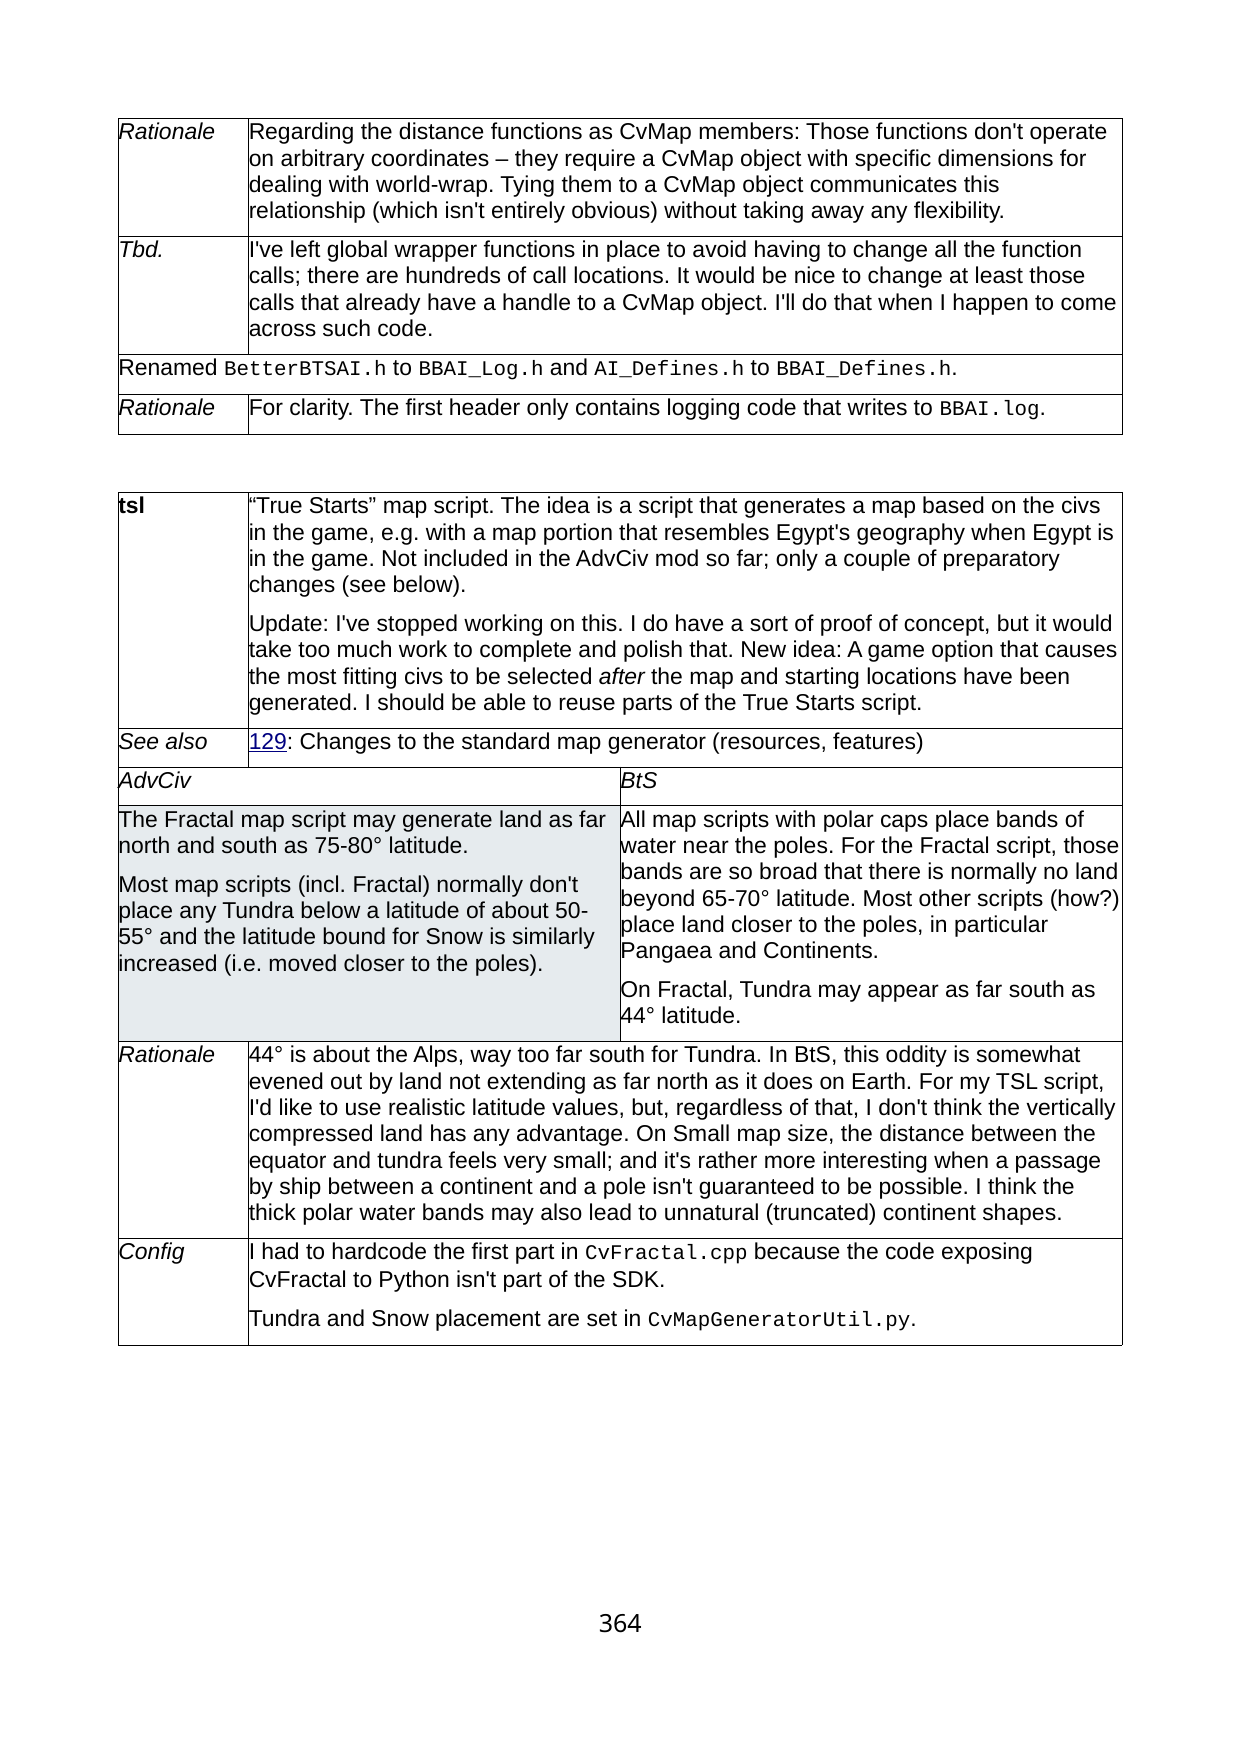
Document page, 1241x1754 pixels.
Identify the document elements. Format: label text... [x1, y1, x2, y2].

table_cell Config [119, 1239, 248, 1345]
table_cell BtS [621, 768, 1122, 805]
table_cell The Fractal map script may generate land as far north and south as 75-80° latitude. Most map scripts (incl. Fractal) normally don't place any Tundra below a latitude of about 50-55° and the latitude bound for Snow is similarly increased (i.e. moved closer to the poles). [119, 806, 620, 1041]
table_cell All map scripts with polar caps place bands of water near the poles. For the Fractal script, those bands are so broad that there is normally no land beyond 65-70° latitude. Most other scripts (how?) place land closer to the poles, in particular Pangaea and Continents. On Fractal, Tundra may appear as far south as 44° latitude. [621, 806, 1122, 1041]
table_header “True Starts” map script. The idea is a script that generates a map based on the civs in the game, e.g. with a map portion that resembles Egypt's geography when Egypt is in the game. Not included in the AdvCiv mod so far; only a couple of preparatory changes (see below). Update: I've stopped working on this. I do have a sort of proof of concept, but it would take too much work to complete and polish that. New idea: A game option that causes the most fitting civs to be selected after the map and starting locations have been generated. I should be able to reuse parts of the True Starts script. [249, 493, 1122, 728]
table_cell I had to hardcode the first part in CvFractal.cpp because the code exposing CvFractal to Python isn't part of the SDK. Tundra and Snow placement are set in CvMapGeneratorUtil.py. [249, 1239, 1122, 1345]
table_cell See also [119, 729, 248, 767]
table_cell Rationale [119, 395, 248, 434]
table_cell Rationale [119, 119, 248, 236]
table_cell AdvCiv [119, 768, 620, 805]
table_cell Rationale [119, 1042, 248, 1238]
table_cell Regarding the distance functions as CvMap members: Those functions don't operate on arbitrary coordinates – they require a CvMap object with specific dimensions for dealing with world-wrap. Tying them to a CvMap object communicates this relationship (which isn't entirely obvious) without taking away any flexibility. [249, 119, 1122, 236]
table_cell I've left global wrapper functions in place to avoid having to change all the function calls; there are hundreds of call locations. It would be nice to change at least those calls that already have a handle to a CvMap object. I'll do that when I happen to come across such code. [249, 237, 1122, 354]
table_cell 44° is about the Alps, way too far south for Tundra. In BtS, this oddity is somewhat evened out by land not extending as far north as it does on Earth. For my TSL script, I'd like to use realistic latitude values, but, regardless of that, I don't think the vertically compressed land has any advantage. On Small map size, the distance between the equator and tundra feels very small; and it's rather more interesting when a passage by ship between a continent and a pole isn't guaranteed to be possible. I think the thick polar water bands may also lead to unnatural (truncated) continent shapes. [249, 1042, 1122, 1238]
table_cell Tbd. [119, 237, 248, 354]
table_cell For clarity. The first header only contains logging code that writes to BBAI.log. [249, 395, 1122, 434]
table_cell 129: Changes to the standard map generator (resources, features) [249, 729, 1122, 767]
table_cell Renamed BetterBTSAI.h to BBAI_Log.h and AI_Defines.h to BBAI_Defines.h. [119, 355, 1122, 394]
table_header tsl [119, 493, 248, 728]
